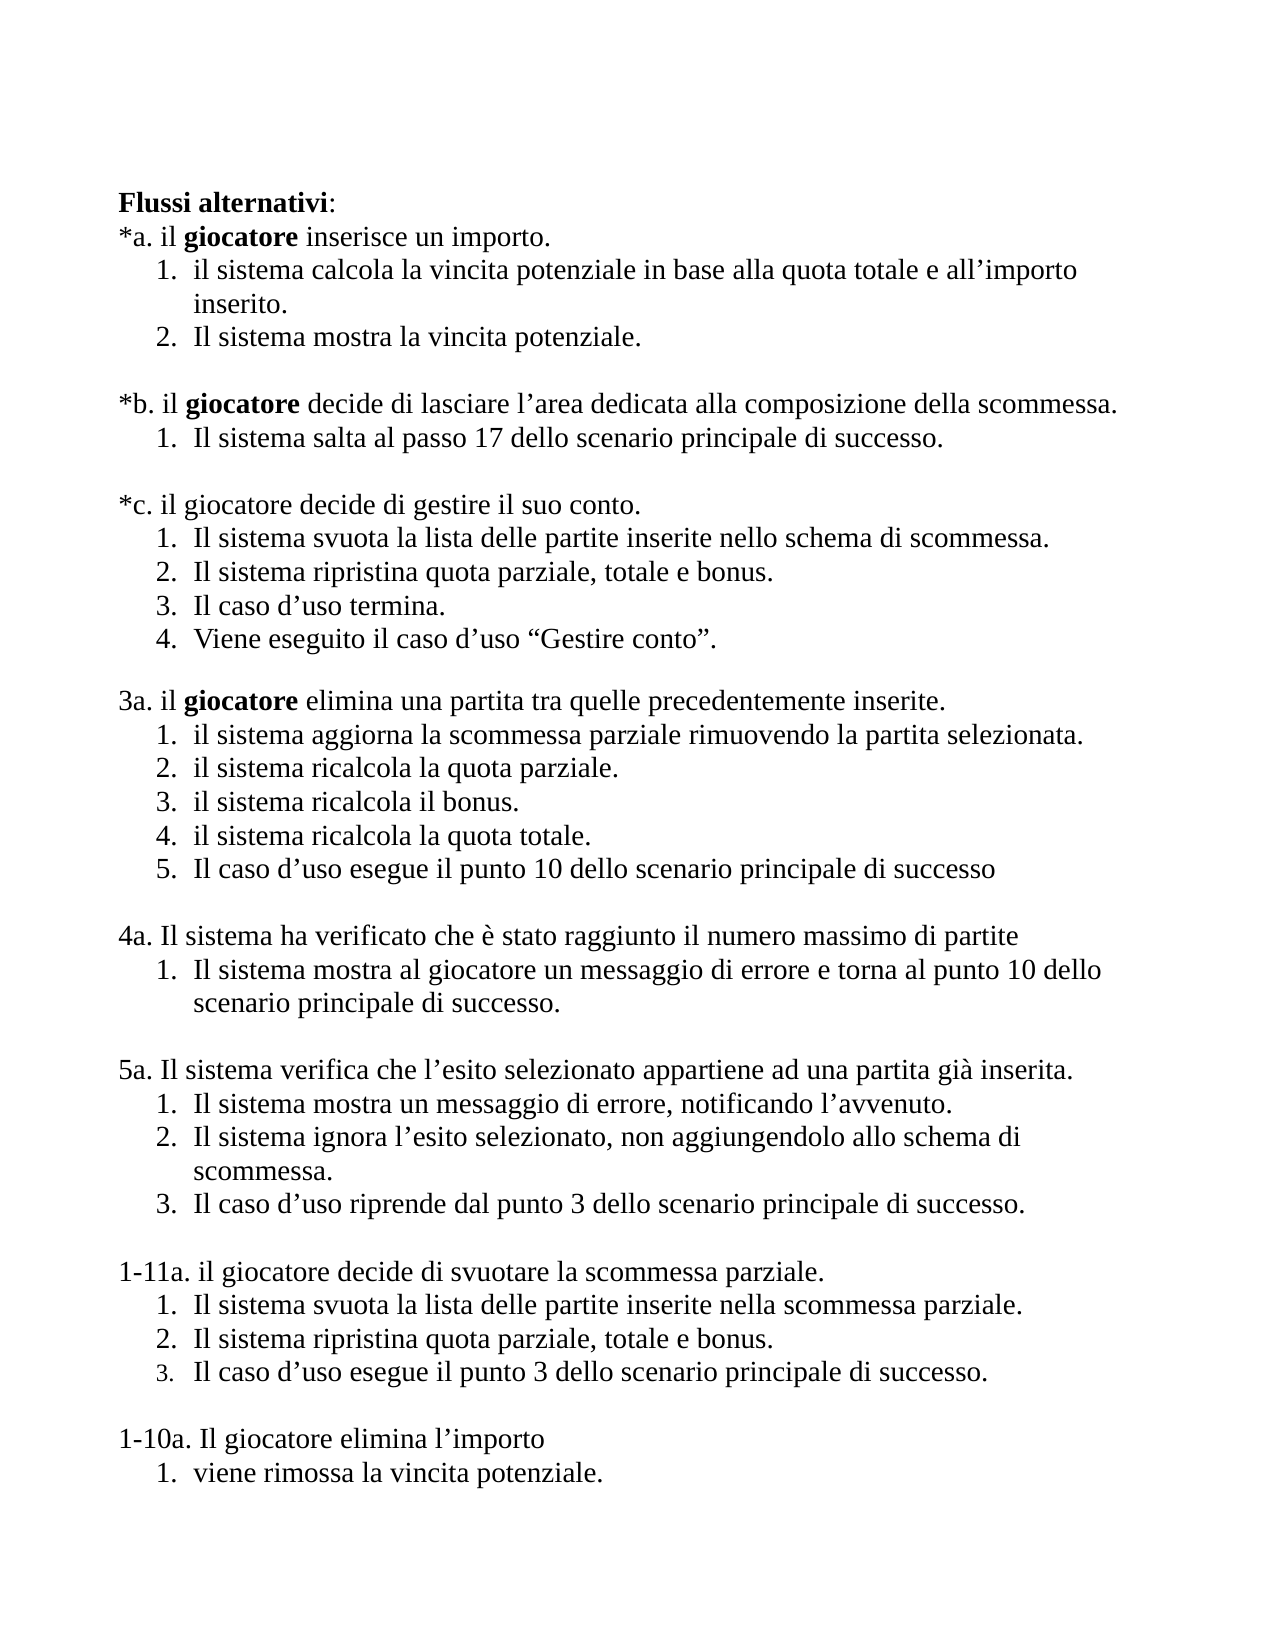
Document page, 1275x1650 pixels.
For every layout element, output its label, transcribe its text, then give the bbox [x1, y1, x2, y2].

list Il sistema ignora l’esito selezionato, non aggiungendolo allo schema di scommessa. [156, 1119, 1157, 1187]
list Viene eseguito il caso d’uso “Gestire conto”. [156, 621, 1157, 655]
text *a. il giocatore inserisce un importo. [118, 219, 1157, 252]
list Il caso d’uso esegue il punto 10 dello scenario principale di successo [156, 851, 1157, 885]
text Flussi alternativi: [118, 185, 1157, 219]
text 1-11a. il giocatore decide di svuotare la scommessa parziale. [118, 1254, 1157, 1287]
list il sistema aggiorna la scommessa parziale rimuovendo la partita selezionata. [156, 717, 1157, 751]
text 3a. il giocatore elimina una partita tra quelle precedentemente inserite. [118, 683, 1157, 717]
list viene rimossa la vincita potenziale. [156, 1455, 1157, 1488]
list il sistema ricalcola la quota totale. [156, 818, 1157, 851]
list il sistema ricalcola la quota parziale. [156, 751, 1157, 784]
list Il sistema ripristina quota parziale, totale e bonus. [156, 1321, 1157, 1354]
list Il sistema salta al passo 17 dello scenario principale di successo. [156, 420, 1157, 453]
text *b. il giocatore decide di lasciare l’area dedicata alla composizione della scommessa. [118, 386, 1157, 420]
text *c. il giocatore decide di gestire il suo conto. [118, 487, 1157, 521]
list Il sistema mostra al giocatore un messaggio di errore e torna al punto 10 dello scenario principale di successo. [156, 952, 1157, 1019]
list Il sistema svuota la lista delle partite inserite nello schema di scommessa. [156, 521, 1157, 554]
list il sistema ricalcola il bonus. [156, 784, 1157, 818]
list Il sistema ripristina quota parziale, totale e bonus. [156, 554, 1157, 588]
list Il caso d’uso riprende dal punto 3 dello scenario principale di successo. [156, 1187, 1157, 1220]
list il sistema calcola la vincita potenziale in base alla quota totale e all’importo inserito. [156, 252, 1157, 319]
list Il sistema svuota la lista delle partite inserite nella scommessa parziale. [156, 1287, 1157, 1321]
text 1-10a. Il giocatore elimina l’importo [118, 1421, 1157, 1455]
list Il sistema mostra un messaggio di errore, notificando l’avvenuto. [156, 1086, 1157, 1119]
list Il caso d’uso esegue il punto 3 dello scenario principale di successo. [156, 1354, 1157, 1388]
text 4a. Il sistema ha verificato che è stato raggiunto il numero massimo di partite [118, 918, 1157, 952]
list Il caso d’uso termina. [156, 588, 1157, 621]
text 5a. Il sistema verifica che l’esito selezionato appartiene ad una partita già inserita. [118, 1052, 1157, 1086]
list Il sistema mostra la vincita potenziale. [156, 319, 1157, 353]
